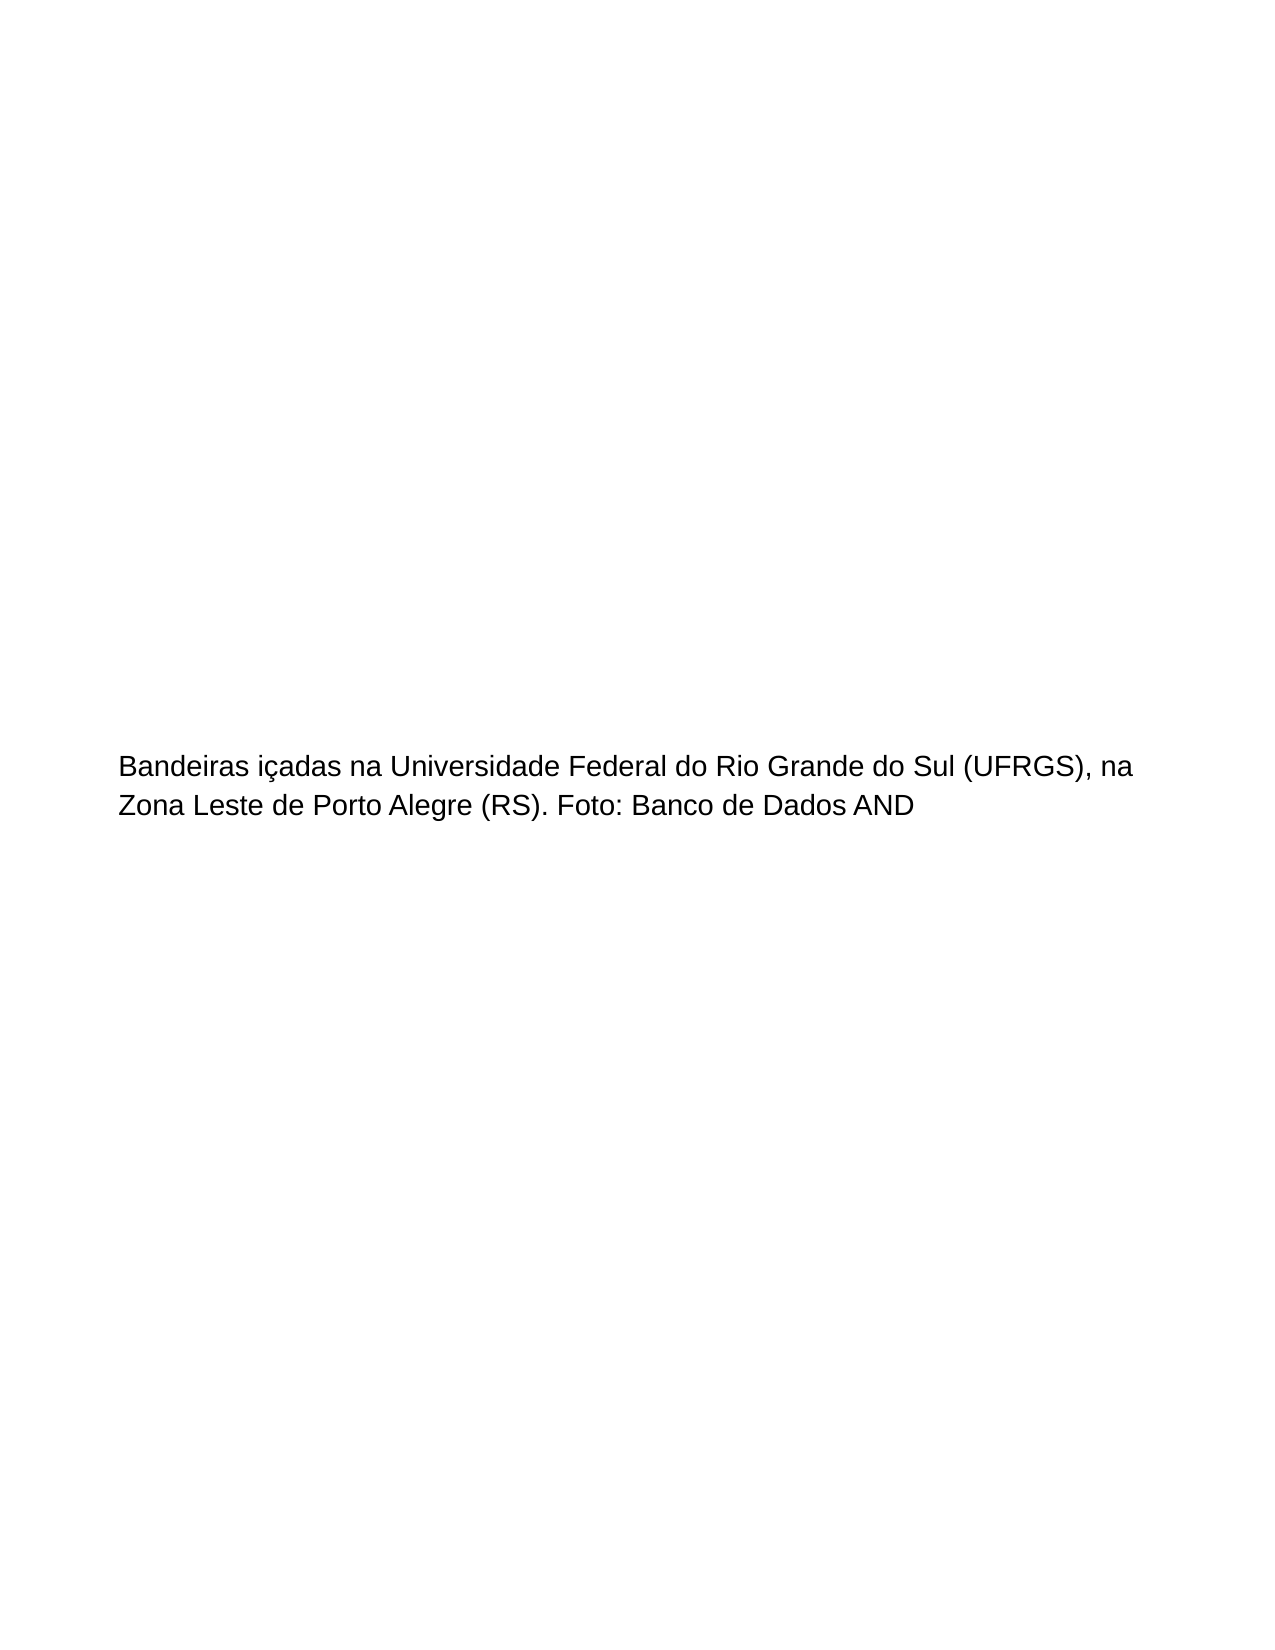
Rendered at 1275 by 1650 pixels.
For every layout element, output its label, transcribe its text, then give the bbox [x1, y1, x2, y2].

text Bandeiras içadas na Universidade Federal do Rio Grande do Sul (UFRGS), na Zona Leste de Porto Alegre (RS). Foto: Banco de Dados AND [118, 749, 1157, 821]
